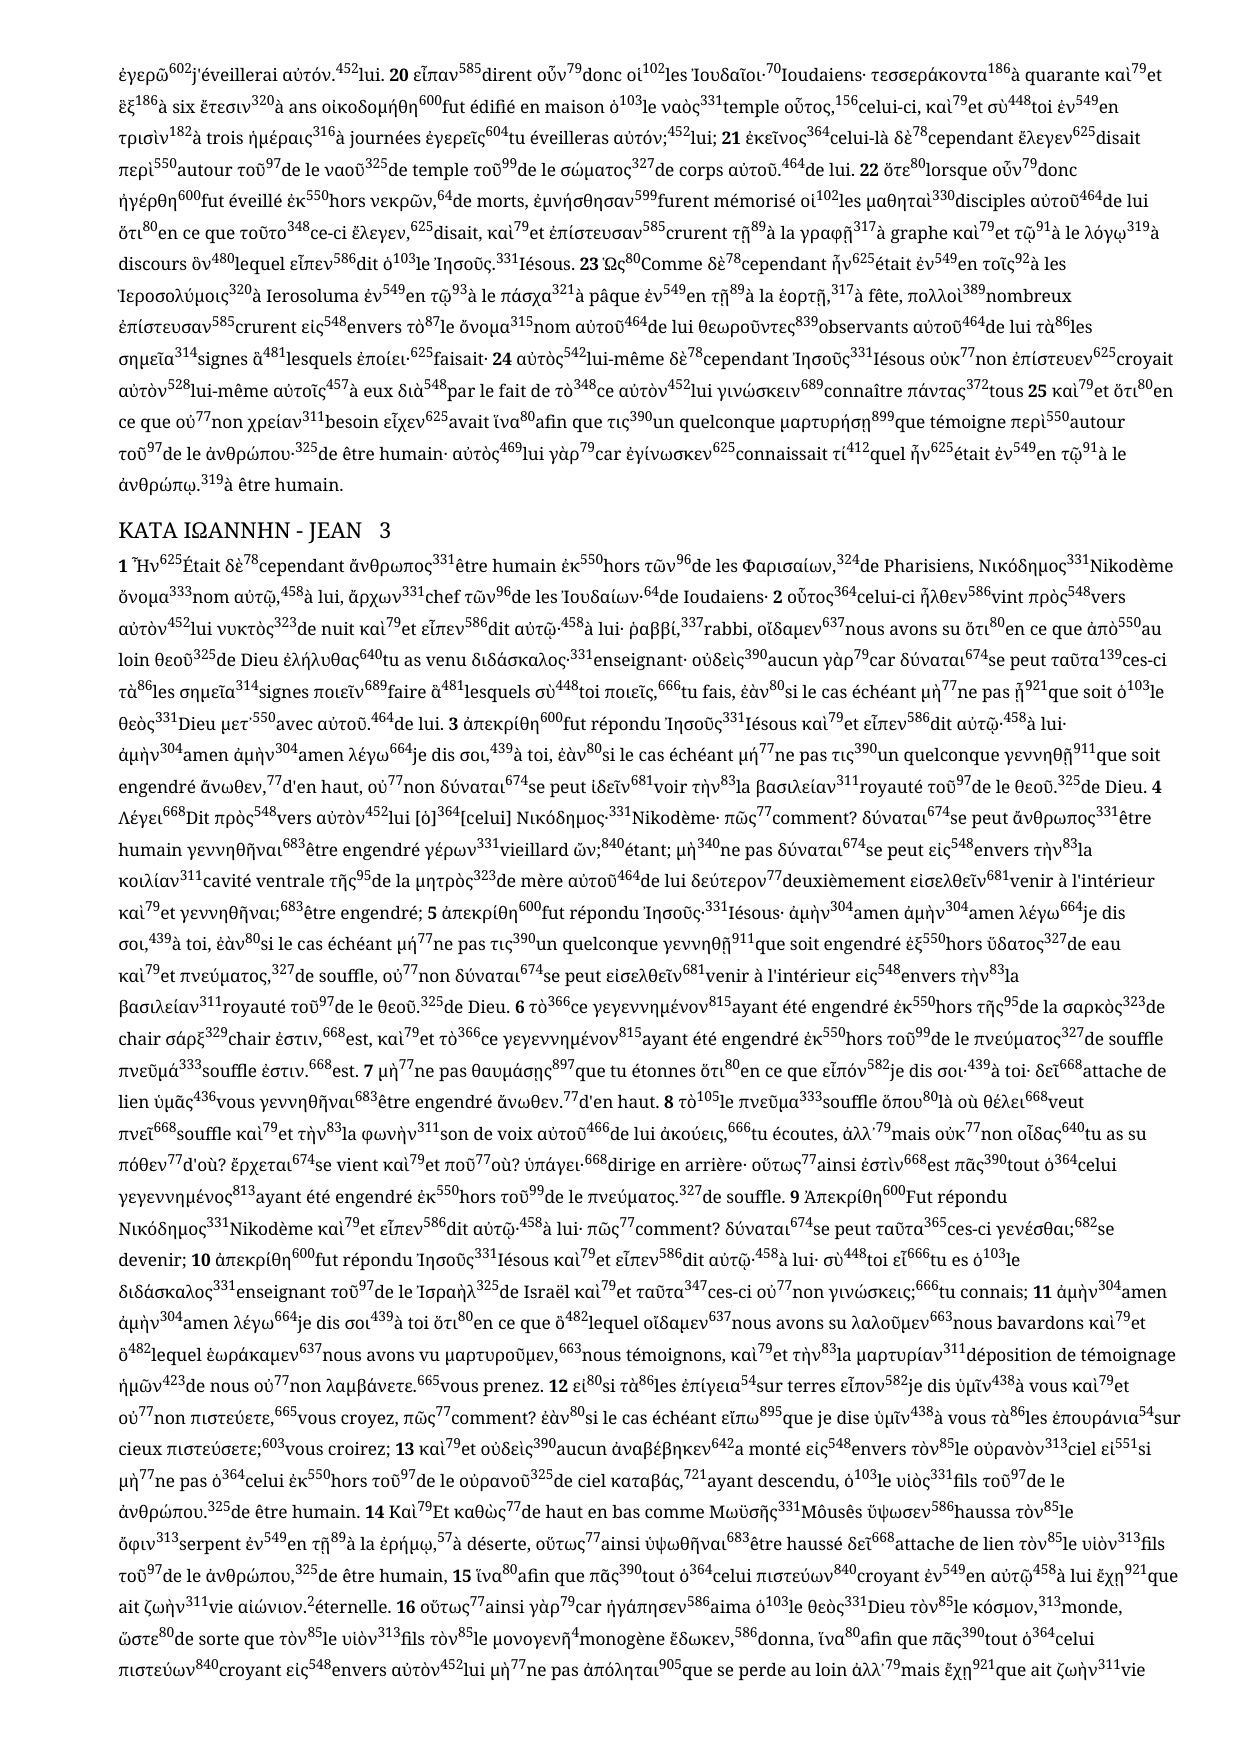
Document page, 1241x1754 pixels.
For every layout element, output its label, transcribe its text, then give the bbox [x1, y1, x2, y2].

text 1 Ἦν625Était δὲ78cependant ἄνθρωπος331être humain ἐκ550hors τῶν96de les Φαρισαίων,324de Pharisiens, Νικόδημος331Nikodème ὄνομα333nom αὐτῷ,458à lui, ἄρχων331chef τῶν96de les Ἰουδαίων·64de Ioudaiens· 2 οὗτος364celui-ci ἦλθεν586vint πρὸς548vers αὐτὸν452lui νυκτὸς323de nuit καὶ79et εἶπεν586dit αὐτῷ·458à lui· ῥαββί,337rabbi, οἴδαμεν637nous avons su ὅτι80en ce que ἀπὸ550au loin θεοῦ325de Dieu ἐλήλυθας640tu as venu διδάσκαλος·331enseignant· οὐδεὶς390aucun γὰρ79car δύναται674se peut ταῦτα139ces-ci τὰ86les σημεῖα314signes ποιεῖν689faire ἃ481lesquels σὺ448toi ποιεῖς,666tu fais, ἐὰν80si le cas échéant μὴ77ne pas ᾖ921que soit ὁ103le θεὸς331Dieu μετ᾽550avec αὐτοῦ.464de lui. 3 ἀπεκρίθη600fut répondu Ἰησοῦς331Iésous καὶ79et εἶπεν586dit αὐτῷ·458à lui· ἀμὴν304amen ἀμὴν304amen λέγω664je dis σοι,439à toi, ἐὰν80si le cas échéant μή77ne pas τις390un quelconque γεννηθῇ911que soit engendré ἄνωθεν,77d'en haut, οὐ77non δύναται674se peut ἰδεῖν681voir τὴν83la βασιλείαν311royauté τοῦ97de le θεοῦ.325de Dieu. 4 Λέγει668Dit πρὸς548vers αὐτὸν452lui [ὁ]364[celui] Νικόδημος·331Nikodème· πῶς77comment? δύναται674se peut ἄνθρωπος331être humain γεννηθῆναι683être engendré γέρων331vieillard ὤν;840étant; μὴ340ne pas δύναται674se peut εἰς548envers τὴν83la κοιλίαν311cavité ventrale τῆς95de la μητρὸς323de mère αὐτοῦ464de lui δεύτερον77deuxièmement εἰσελθεῖν681venir à l'intérieur καὶ79et γεννηθῆναι;683être engendré; 5 ἀπεκρίθη600fut répondu Ἰησοῦς·331Iésous· ἀμὴν304amen ἀμὴν304amen λέγω664je dis σοι,439à toi, ἐὰν80si le cas échéant μή77ne pas τις390un quelconque γεννηθῇ911que soit engendré ἐξ550hors ὕδατος327de eau καὶ79et πνεύματος,327de souffle, οὐ77non δύναται674se peut εἰσελθεῖν681venir à l'intérieur εἰς548envers τὴν83la βασιλείαν311royauté τοῦ97de le θεοῦ.325de Dieu. 6 τὸ366ce γεγεννημένον815ayant été engendré ἐκ550hors τῆς95de la σαρκὸς323de chair σάρξ329chair ἐστιν,668est, καὶ79et τὸ366ce γεγεννημένον815ayant été engendré ἐκ550hors τοῦ99de le πνεύματος327de souffle πνεῦμά333souffle ἐστιν.668est. 7 μὴ77ne pas θαυμάσῃς897que tu étonnes ὅτι80en ce que εἶπόν582je dis σοι·439à toi· δεῖ668attache de lien ὑμᾶς436vous γεννηθῆναι683être engendré ἄνωθεν.77d'en haut. 8 τὸ105le πνεῦμα333souffle ὅπου80là où θέλει668veut πνεῖ668souffle καὶ79et τὴν83la φωνὴν311son de voix αὐτοῦ466de lui ἀκούεις,666tu écoutes, ἀλλ᾽79mais οὐκ77non οἶδας640tu as su πόθεν77d'où? ἔρχεται674se vient καὶ79et ποῦ77où? ὑπάγει·668dirige en arrière· οὕτως77ainsi ἐστὶν668est πᾶς390tout ὁ364celui γεγεννημένος813ayant été engendré ἐκ550hors τοῦ99de le πνεύματος.327de souffle. 9 Ἀπεκρίθη600Fut répondu Νικόδημος331Nikodème καὶ79et εἶπεν586dit αὐτῷ·458à lui· πῶς77comment? δύναται674se peut ταῦτα365ces-ci γενέσθαι;682se devenir; 10 ἀπεκρίθη600fut répondu Ἰησοῦς331Iésous καὶ79et εἶπεν586dit αὐτῷ·458à lui· σὺ448toi εἶ666tu es ὁ103le διδάσκαλος331enseignant τοῦ97de le Ἰσραὴλ325de Israël καὶ79et ταῦτα347ces-ci οὐ77non γινώσκεις;666tu connais; 11 ἀμὴν304amen ἀμὴν304amen λέγω664je dis σοι439à toi ὅτι80en ce que ὃ482lequel οἴδαμεν637nous avons su λαλοῦμεν663nous bavardons καὶ79et ὃ482lequel ἑωράκαμεν637nous avons vu μαρτυροῦμεν,663nous témoignons, καὶ79et τὴν83la μαρτυρίαν311déposition de témoignage ἡμῶν423de nous οὐ77non λαμβάνετε.665vous prenez. 12 εἰ80si τὰ86les ἐπίγεια54sur terres εἶπον582je dis ὑμῖν438à vous καὶ79et οὐ77non πιστεύετε,665vous croyez, πῶς77comment? ἐὰν80si le cas échéant εἴπω895que je dise ὑμῖν438à vous τὰ86les ἐπουράνια54sur cieux πιστεύσετε;603vous croirez; 13 καὶ79et οὐδεὶς390aucun ἀναβέβηκεν642a monté εἰς548envers τὸν85le οὐρανὸν313ciel εἰ551si μὴ77ne pas ὁ364celui ἐκ550hors τοῦ97de le οὐρανοῦ325de ciel καταβάς,721ayant descendu, ὁ103le υἱὸς331fils τοῦ97de le ἀνθρώπου.325de être humain. 14 Καὶ79Et καθὼς77de haut en bas comme Μωϋσῆς331Môusês ὕψωσεν586haussa τὸν85le ὄφιν313serpent ἐν549en τῇ89à la ἐρήμῳ,57à déserte, οὕτως77ainsi ὑψωθῆναι683être haussé δεῖ668attache de lien τὸν85le υἱὸν313fils τοῦ97de le ἀνθρώπου,325de être humain, 15 ἵνα80afin que πᾶς390tout ὁ364celui πιστεύων840croyant ἐν549en αὐτῷ458à lui ἔχῃ921que ait ζωὴν311vie αἰώνιον.2éternelle. 16 οὕτως77ainsi γὰρ79car ἠγάπησεν586aima ὁ103le θεὸς331Dieu τὸν85le κόσμον,313monde, ὥστε80de sorte que τὸν85le υἱὸν313fils τὸν85le μονογενῆ4monogène ἔδωκεν,586donna, ἵνα80afin que πᾶς390tout ὁ364celui πιστεύων840croyant εἰς548envers αὐτὸν452lui μὴ77ne pas ἀπόληται905que se perde au loin ἀλλ᾽79mais ἔχῃ921que ait ζωὴν311vie αἰώνιον.2éternelle. 17 οὐ77non γὰρ79car ἀπέστειλεν586envoya ὁ103le θεὸς331Dieu τὸν245le υἱὸν313fils εἰς548envers τὸν85le κόσμον313monde ἵνα80afin que κρίνῃ899que juge τὸν85le κόσμον,313monde, ἀλλ᾽79mais ἵνα80afin que σωθῇ911que soit sauvé ὁ103le κόσμος331monde δι᾽550par αὐτοῦ.464de lui. 18 ὁ364celui πιστεύων840croyant εἰς548envers αὐτὸν452lui οὐ77non κρίνεται·680est jugé· ὁ364celui δὲ78cependant μὴ77ne pas πιστεύων840croyant ἤδη77déjà κέκριται,654a été jugé, ὅτι80en ce que μὴ77ne pas πεπίστευκεν642a cru εἰς548envers τὸ87le ὄνομα315nom τοῦ97de le μονογενοῦς65de monogène υἱοῦ325de fils τοῦ97de le θεοῦ.325de Dieu. 19 αὕτη362celle-ci δέ78cependant ἐστιν668est ἡ101la κρίσις329jugement ὅτι80en ce que τὸ105le φῶς333lumière ἐλήλυθεν642a venu εἰς548envers τὸν85le κόσμον313monde καὶ79et ἠγάπησαν585aimèrent οἱ102les ἄνθρωποι330êtres humains μᾶλλον77davantage τὸ87le σκότος315ténèbre ἢ79ou τὸ87le φῶς·315lumière· ἦν625était γὰρ79car αὐτῶν463de eux πονηρὰ48méchants τὰ104les ἔργα.332travaux. 20 πᾶς287tout γὰρ79car ὁ364celui φαῦλα54dérisoires πράσσων840pratiquant μισεῖ668hait τὸ87le φῶς315lumière καὶ79et οὐκ77non ἔρχεται674se vient πρὸς548vers τὸ87le φῶς,315lumière, ἵνα80afin que μὴ77ne pas ἐλεγχθῇ911que soit réfuté τὰ104les ἔργα332travaux αὐτοῦ·464de lui· 21 ὁ364celui δὲ78cependant ποιῶν840faisant τὴν83la ἀλήθειαν311vérité ἔρχεται674se vient πρὸς548vers τὸ87le φῶς,315lumière, ἵνα80afin que φανερωθῇ911que soit rendu visible αὐτοῦ464de lui τὰ104les ἔργα332travaux ὅτι80en ce que ἐν549en θεῷ319à Dieu ἐστιν668est εἰργασμένα.814ayants étés mis au travail. 22 Μετὰ548Après ταῦτα347ces-ci ἦλθεν586vint ὁ103le Ἰησοῦς331Iésous καὶ79et οἱ102les μαθηταὶ330disciples αὐτοῦ464de lui εἰς548envers τὴν83la Ἰουδαίαν2Ioudaienne γῆν311terre καὶ79et ἐκεῖ77là διέτριβεν625grattait à travers μετ᾽550avec αὐτῶν463de eux καὶ79et ἐβάπτιζεν.625baptisait. 23 Ἦν625Était δὲ78cependant καὶ77aussi ὁ103le Ἰωάννης331Ioannes βαπτίζων840baptisant ἐν549en Αἰνὼν317à Énon ἐγγὺς77proche τοῦ99de le Σαλείμ,327de Salim, ὅτι80en ce que ὕδατα332eaux πολλὰ288nombreux ἦν625était ἐκεῖ,77là, καὶ79et παρεγίνοντο630se devenaient à côté καὶ79et ἐβαπτίζοντο·635étaient baptisé· 24 οὔπω77non encore γὰρ79car ἦν625était βεβλημένος813ayant été jeté εἰς548envers τὴν83la φυλακὴν311gardiennage ὁ103le Ἰωάννης.331Ioannes. 25 Ἐγένετο592Se devint οὖν79donc ζήτησις329recherche ἐκ550hors τῶν96de les μαθητῶν324de disciples Ἰωάννου325de Ioannes μετὰ550avec Ἰουδαίου65de Ioudaien περὶ550autour καθαρισμοῦ.325de purification. 26 καὶ79et ἦλθον585vinrent πρὸς548vers τὸν85le Ἰωάννην313Ioannes καὶ79et εἶπαν585dirent αὐτῷ·458à lui· ῥαββί,337rabbi, ὃς498lequel ἦν625était μετὰ550avec σοῦ442de toi πέραν552de l'autre côté τοῦ97de le Ἰορδάνου,325de Iordane, ᾧ486à lequel σὺ448toi μεμαρτύρηκας,640tu as témoigné, ἴδε306voici οὗτος364celui-ci βαπτίζει668baptise καὶ79et πάντες389tous ἔρχονται673se viennent πρὸς548vers αὐτόν.452lui. 27 Ἀπεκρίθη600Fut répondu Ἰωάννης331Ioannes καὶ79et εἶπεν·586dit· οὐ77non δύναται674se peut ἄνθρωπος331être humain λαμβάνειν689prendre οὐδὲ77non cependant ἓν55un ἐὰν80si le cas échéant μὴ77ne pas ᾖ921que soit δεδομένον815ayant été donné αὐτῷ458à lui ἐκ550hors τοῦ97de le οὐρανοῦ.325de ciel. 28 αὐτοὶ523vous-mêmes ὑμεῖς447vous μοι420à moi μαρτυρεῖτε665vous témoignez ὅτι80en ce que εἶπον582je dis [ὅτι]80[en ce que] οὐκ77non εἰμὶ664je suis ἐγὼ431moi ὁ103le χριστός,331Christ, ἀλλ᾽79mais ὅτι80en ce que ἀπεσταλμένος813ayant été envoyé εἰμὶ664je suis ἔμπροσθεν552en devers ἐκείνου.358de celui-là. 29 ὁ364celui ἔχων840ayant τὴν83la νύμφην311épouse νυμφίος331époux ἐστίν·668est· ὁ103le δὲ78cependant φίλος71ami τοῦ97de le νυμφίου325de époux ὁ364celui ἑστηκὼς783ayant dressé καὶ79et ἀκούων840écoutant αὐτοῦ464de lui χαρᾷ317à joie χαίρει668est de joie διὰ548par le fait de τὴν83la φωνὴν311son de voix τοῦ97de le νυμφίου.325de époux. αὕτη154celle-ci οὖν79donc ἡ101la χαρὰ329joie ἡ101la ἐμὴ229mienne πεπλήρωται.654a été fait plénitude. 30 ἐκεῖνον346celui-là δεῖ668attache de lien αὐξάνειν,689croître, ἐμὲ417moi δὲ78cependant ἐλαττοῦσθαι.690se amoindrir. 31 Ὁ364Celui ἄνωθεν77d'en haut ἐρχόμενος867se venant ἐπάνω552sur le haut πάντων385de tous ἐστίν·668est· ὁ364celui ὢν840étant ἐκ550hors τῆς95de la γῆς323de terre ἐκ550hors τῆς95de la γῆς323de terre ἐστιν668est καὶ79et ἐκ550hors τῆς95de la γῆς323de terre λαλεῖ.668bavarde. ὁ364celui ἐκ550hors τοῦ97de le οὐρανοῦ325de ciel ἐρχόμενος867se venant [ἐπάνω552[sur le haut πάντων385de tous ἐστίν]·668est]· 32 ὃ482lequel ἑώρακεν642a vu καὶ79et ἤκουσεν586écouta τοῦτο348ce-ci μαρτυρεῖ,668témoigne, καὶ79et τὴν83la μαρτυρίαν311déposition de témoignage αὐτοῦ464de lui οὐδεὶς390aucun λαμβάνει.668prend. 33 ὁ364celui λαβὼν721ayant pris αὐτοῦ464de lui τὴν83la μαρτυρίαν311déposition de témoignage ἐσφράγισεν586scella ὅτι80en ce que ὁ103le θεὸς331Dieu ἀληθής47vrai ἐστιν.668est. 34 ὃν480lequel γὰρ79car ἀπέστειλεν586envoya ὁ103le θεὸς331Dieu τὰ86les ῥήματα314oraux τοῦ97de le θεοῦ325de Dieu λαλεῖ,668bavarde, οὐ77non γὰρ79car ἐκ550hors μέτρου327de mesure δίδωσιν668donne τὸ87le πνεῦμα.315souffle. 35 ὁ103le πατὴρ331père ἀγαπᾷ668aime τὸν85le υἱὸν313fils καὶ79et πάντα374tous δέδωκεν642a donné ἐν549en τῇ89à la χειρὶ317à main αὐτοῦ.464de lui. 36 ὁ364celui πιστεύων840croyant εἰς548envers τὸν85le υἱὸν313fils ἔχει668a ζωὴν311vie αἰώνιον·2éternelle· ὁ364celui δὲ78cependant ἀπειθῶν840désobéissant τῷ91à le υἱῷ319à fils οὐκ77non ὄψεται612se verra ζωήν,311vie, ἀλλ᾽79mais ἡ101la ὀργὴ329colère τοῦ97de le θεοῦ325de Dieu μένει668reste ἐπ᾽548sur αὐτόν.452lui. [118, 550, 1181, 1682]
text 1 Καὶ79Et τῇ89à la ἡμέρᾳ317à journée τῇ89à la τρίτῃ206à troisième γάμος331mariage ἐγένετο592se devint ἐν549en Κανὰ317à Kana τῆς95de la Γαλιλαίας,323de Galilée, καὶ79et ἦν625était ἡ101la μήτηρ329mère τοῦ97de le Ἰησοῦ325de Iésous ἐκεῖ·77là· 2 ἐκλήθη600fut appelé δὲ78cependant καὶ77aussi ὁ103le Ἰησοῦς331Iésous καὶ79et οἱ102les μαθηταὶ330disciples αὐτοῦ464de lui εἰς548envers τὸν85le γάμον.313mariage. 3 καὶ79et ὑστερήσαντος716de ayant manqué οἴνου325de vin λέγει668dit ἡ101la μήτηρ329mère τοῦ97de le Ἰησοῦ325de Iésous πρὸς548vers αὐτόν·452lui· οἶνον313vin οὐκ77non ἔχουσιν.667ont. 4 [καὶ]79[et] λέγει668dit αὐτῇ456à elle ὁ103le Ἰησοῦς·331Iésous· τί412quel ἐμοὶ420à moi καὶ79et σοί,439à toi, γύναι;335femme; οὔπω77non encore ἥκει668surgit ἡ101la ὥρα329heure μου.424de moi. 5 λέγει668dit ἡ101la μήτηρ329mère αὐτοῦ464de lui τοῖς90à les διακόνοις·318à serviteurs· ὅ482lequel τι375un quelconque ἂν340le cas échéant λέγῃ921que dise ὑμῖν438à vous ποιήσατε.553faites. 6 ἦσαν624étaient δὲ78cependant ἐκεῖ77là λίθιναι19pierreuses ὑδρίαι328vases hydries ἓξ194six κατὰ548selon τὸν85le καθαρισμὸν313purification τῶν96de les Ἰουδαίων64de Ioudaiens κείμεναι,864se couchantes, χωροῦσαι837plaçantes ἀνὰ77de bas en haut μετρητὰς312métrètes δύο178deux ἢ79ou τρεῖς.178trois. 7 λέγει668dit αὐτοῖς457à eux ὁ103le Ἰησοῦς·331Iésous· γεμίσατε553remplissez pleinement τὰς82les ὑδρίας310vases hydries ὕδατος.327de eau. καὶ79et ἐγέμισαν585remplirent pleinement αὐτὰς449elles ἕως551jusqu'à ce que ἄνω.77en haut. 8 καὶ79et λέγει668dit αὐτοῖς·457à eux· ἀντλήσατε553puisez νῦν77maintenant καὶ79et φέρετε569portez τῷ91à le ἀρχιτρικλίνῳ·319à architriclin· οἱ468ceux δὲ78cependant ἤνεγκαν.585portèrent. 9 ὡς80comme δὲ78cependant ἐγεύσατο592se goûta ὁ103le ἀρχιτρίκλινος331architriclin τὸ87le ὕδωρ315eau οἶνον313vin γεγενημένον798ayant été devenu καὶ79et οὐκ77non ᾔδει659avait su πόθεν77d'où? ἐστίν,668est, οἱ102les δὲ78cependant διάκονοι330serviteurs ᾔδεισαν658avaient su οἱ363ceux ἠντληκότες782ayants puisés τὸ87le ὕδωρ,315eau, φωνεῖ668sonne de voix τὸν85le νυμφίον313époux ὁ103le ἀρχιτρίκλινος331architriclin 10 καὶ79et λέγει668dit αὐτῷ·458à lui· πᾶς287tout ἄνθρωπος331être humain πρῶτον77premièrement τὸν85le καλὸν4beau οἶνον313vin τίθησιν668pose καὶ79et ὅταν80lorsque le cas échéant μεθυσθῶσιν910que soient déliré en ivresse τὸν85le ἐλάσσω·4moindre· σὺ448toi τετήρηκας640tu as gardé τὸν85le καλὸν4beau οἶνον313vin ἕως551jusqu'à ce que ἄρτι.77à l'instant. 11 Ταύτην344Celle-ci ἐποίησεν586fit ἀρχὴν311origine τῶν98de les σημείων326de signes ὁ103le Ἰησοῦς331Iésous ἐν549en Κανὰ317à Kana τῆς95de la Γαλιλαίας323de Galilée καὶ79et ἐφανέρωσεν586rendit visible τὴν83la δόξαν311gloire αὐτοῦ,464de lui, καὶ79et ἐπίστευσαν585crurent εἰς548envers αὐτὸν452lui οἱ102les μαθηταὶ330disciples αὐτοῦ.464de lui. 12 Μετὰ548Après τοῦτο348ce-ci κατέβη586descendit εἰς548envers Καφαρναοὺμ311Kapharnaoum αὐτὸς469lui καὶ79et ἡ101la μήτηρ329mère αὐτοῦ464de lui καὶ79et οἱ102les ἀδελφοὶ330frères [αὐτοῦ]464[de lui] καὶ79et οἱ102les μαθηταὶ330disciples αὐτοῦ464de lui καὶ79et ἐκεῖ77là ἔμειναν585restèrent οὐ77non πολλὰς266nombreuses ἡμέρας.310journées. 13 Καὶ79Et ἐγγὺς77proche ἦν625était τὸ105le πάσχα333pâque τῶν96de les Ἰουδαίων,64de Ioudaiens, καὶ79et ἀνέβη586monta εἰς548envers Ἱεροσόλυμα314Ierosoluma ὁ103le Ἰησοῦς.331Iésous. 14 Καὶ79Et εὗρεν586trouva ἐν549en τῷ93à le ἱερῷ321à sanctuaire τοὺς345ceux πωλοῦντας821troquants βόας312boeufs καὶ79et πρόβατα314brebis καὶ79et περιστερὰς310colombes καὶ79et τοὺς84les κερματιστὰς312changeurs de monnaies καθημένους,848se étants assis, 15 καὶ79et ποιήσας721ayant fait φραγέλλιον315flagelle ἐκ550hors σχοινίων326de cordages πάντας372tous ἐξέβαλεν586éjecta ἐκ550hors τοῦ99de le ἱεροῦ327de sanctuaire τά86les τε79et aussi πρόβατα314brebis καὶ79et τοὺς84les βόας,312boeufs, καὶ79et τῶν96de les κολλυβιστῶν324de changeurs de pièces ἐξέχεεν586déversa τὰ86les κέρματα314monnaies καὶ79et τὰς82les τραπέζας310tables ἀνέτρεψεν,586renversa de bas en haut, 16 καὶ79et τοῖς351à ceux τὰς82les περιστερὰς310colombes πωλοῦσιν827à troquants εἶπεν·586dit· ἄρατε553levez ταῦτα347ces-ci ἐντεῦθεν,77d'ici, μὴ77ne pas ποιεῖτε569faites τὸν85le οἶκον313maison τοῦ97de le πατρός325de père μου424de moi οἶκον313maison ἐμπορίου.327de négoce. 17 ἐμνήσθησαν599furent mémorisé οἱ102les μαθηταὶ330disciples αὐτοῦ464de lui ὅτι80en ce que γεγραμμένον815ayant été graphé ἐστίν·668est· ὁ103le ζῆλος331zèle τοῦ97de le οἴκου325de maison σου442de toi καταφάγεταί612se mangera de haut en bas με.417moi. 18 Ἀπεκρίθησαν599Furent répondu οὖν79donc οἱ102les Ἰουδαῖοι70Ioudaiens καὶ79et εἶπαν585dirent αὐτῷ·458à lui· τί163quel σημεῖον315signe δεικνύεις666tu montres ἡμῖν419à nous ὅτι80en ce que ταῦτα347ces-ci ποιεῖς;666tu fais; 19 ἀπεκρίθη600fut répondu Ἰησοῦς331Iésous καὶ79et εἶπεν586dit αὐτοῖς·457à eux· λύσατε553déliez τὸν85le ναὸν313temple τοῦτον138celui-ci καὶ79et ἐν549en τρισὶν182à trois ἡμέραις316à journées ἐγερῶ602j'éveillerai αὐτόν.452lui. 20 εἶπαν585dirent οὖν79donc οἱ102les Ἰουδαῖοι·70Ioudaiens· τεσσεράκοντα186à quarante καὶ79et ἓξ186à six ἔτεσιν320à ans οἰκοδομήθη600fut édifié en maison ὁ103le ναὸς331temple οὗτος,156celui-ci, καὶ79et σὺ448toi ἐν549en τρισὶν182à trois ἡμέραις316à journées ἐγερεῖς604tu éveilleras αὐτόν;452lui; 21 ἐκεῖνος364celui-là δὲ78cependant ἔλεγεν625disait περὶ550autour τοῦ97de le ναοῦ325de temple τοῦ99de le σώματος327de corps αὐτοῦ.464de lui. 22 ὅτε80lorsque οὖν79donc ἠγέρθη600fut éveillé ἐκ550hors νεκρῶν,64de morts, ἐμνήσθησαν599furent mémorisé οἱ102les μαθηταὶ330disciples αὐτοῦ464de lui ὅτι80en ce que τοῦτο348ce-ci ἔλεγεν,625disait, καὶ79et ἐπίστευσαν585crurent τῇ89à la γραφῇ317à graphe καὶ79et τῷ91à le λόγῳ319à discours ὃν480lequel εἶπεν586dit ὁ103le Ἰησοῦς.331Iésous. 23 Ὡς80Comme δὲ78cependant ἦν625était ἐν549en τοῖς92à les Ἱεροσολύμοις320à Ierosoluma ἐν549en τῷ93à le πάσχα321à pâque ἐν549en τῇ89à la ἑορτῇ,317à fête, πολλοὶ389nombreux ἐπίστευσαν585crurent εἰς548envers τὸ87le ὄνομα315nom αὐτοῦ464de lui θεωροῦντες839observants αὐτοῦ464de lui τὰ86les σημεῖα314signes ἃ481lesquels ἐποίει·625faisait· 24 αὐτὸς542lui-même δὲ78cependant Ἰησοῦς331Iésous οὐκ77non ἐπίστευεν625croyait αὐτὸν528lui-même αὐτοῖς457à eux διὰ548par le fait de τὸ348ce αὐτὸν452lui γινώσκειν689connaître πάντας372tous 25 καὶ79et ὅτι80en ce que οὐ77non χρείαν311besoin εἶχεν625avait ἵνα80afin que τις390un quelconque μαρτυρήσῃ899que témoigne περὶ550autour τοῦ97de le ἀνθρώπου·325de être humain· αὐτὸς469lui γὰρ79car ἐγίνωσκεν625connaissait τί412quel ἦν625était ἐν549en τῷ91à le ἀνθρώπῳ.319à être humain. [118, 59, 1181, 497]
text ΚΑΤΑ ΙΩΑΝΝΗΝ - JEAN 3 [118, 516, 1181, 545]
